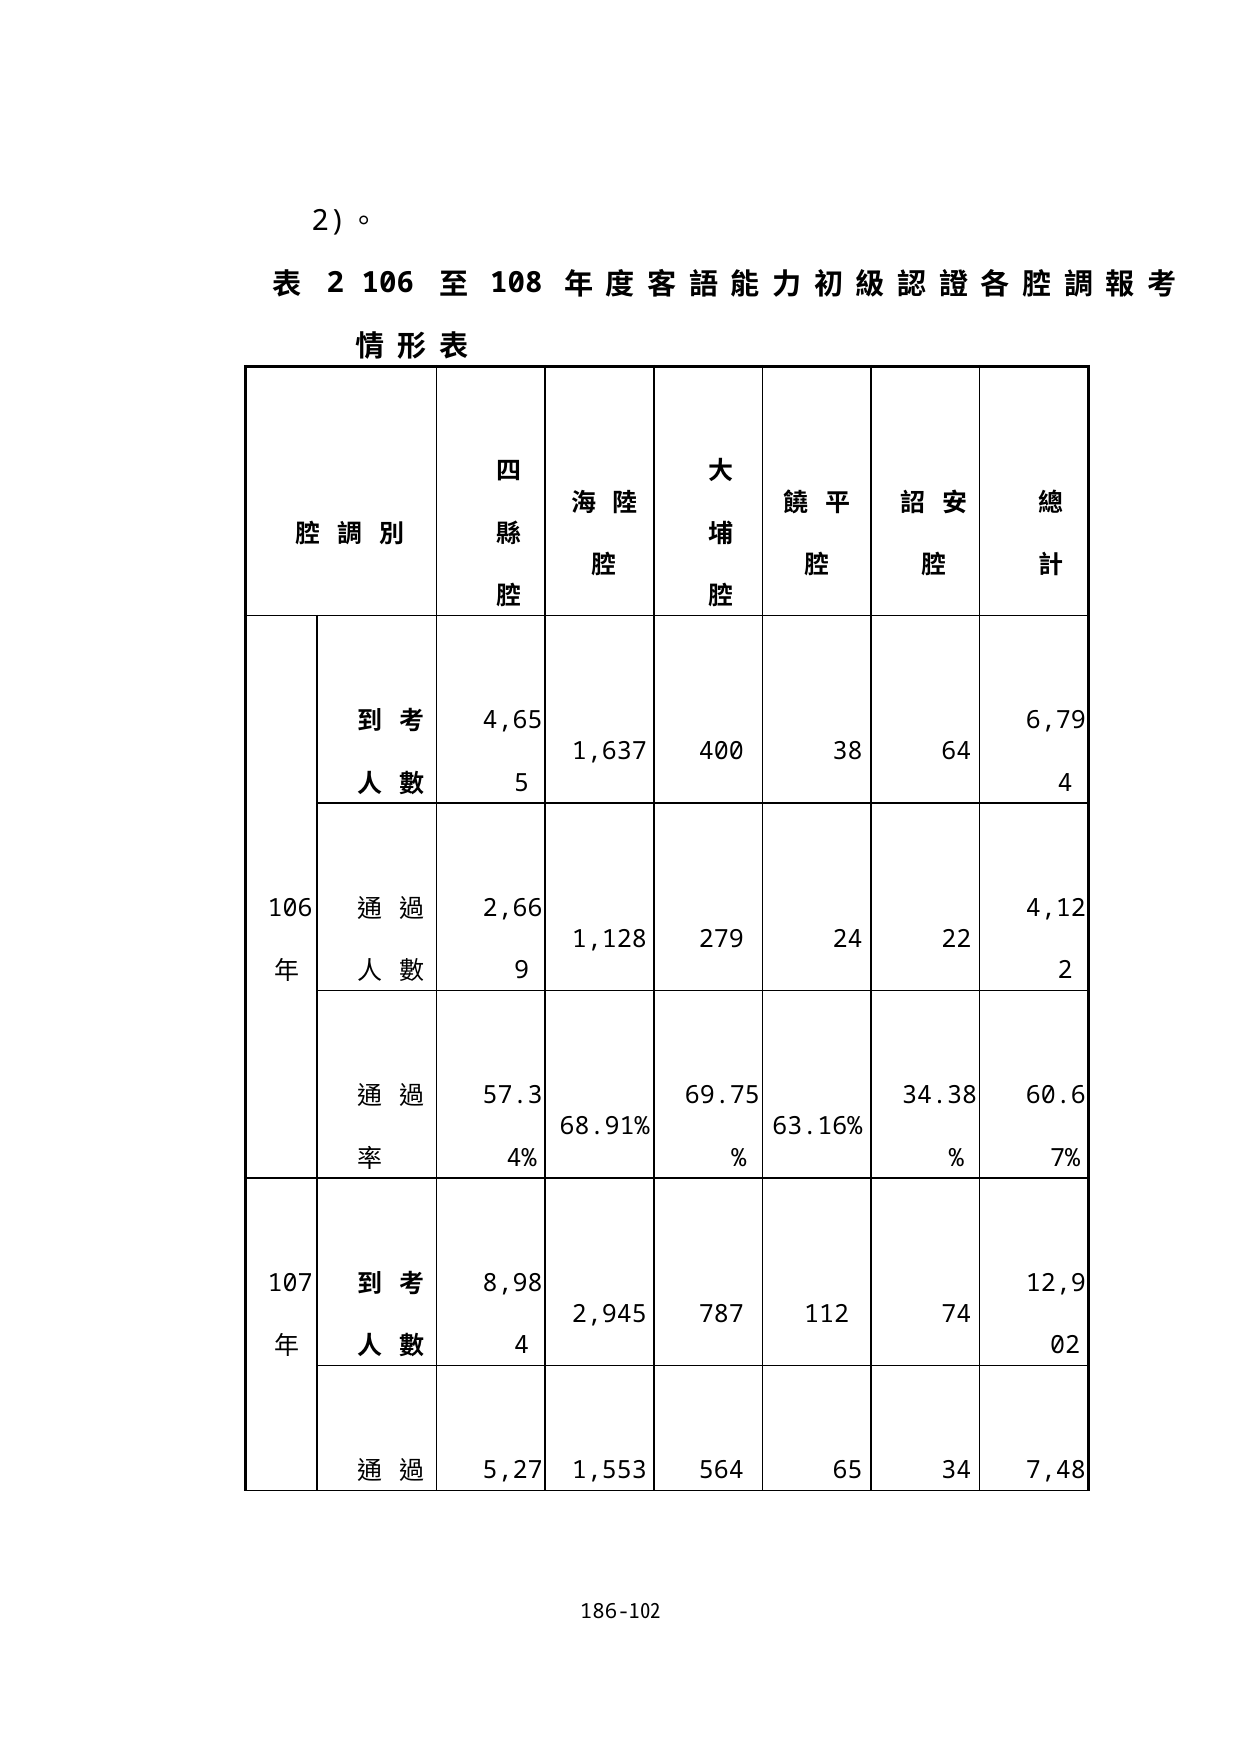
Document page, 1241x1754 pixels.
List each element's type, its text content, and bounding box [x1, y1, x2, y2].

table_cell 68.91% [546, 991, 653, 1177]
table_cell 63.16% [763, 991, 870, 1177]
table_cell 7,48 [980, 1366, 1087, 1490]
table_cell 到考人數 [318, 1179, 436, 1365]
table_header 海陸腔 [546, 368, 653, 615]
table_cell 到考人數 [318, 616, 436, 802]
table_header 總計 [980, 368, 1087, 615]
table_header 饒平腔 [763, 368, 870, 615]
table_cell 通過 [318, 1366, 436, 1490]
text 2)。 [271, 177, 1058, 240]
table_cell 4,122 [980, 804, 1087, 990]
table_cell 4,655 [437, 616, 544, 802]
table_cell 2,669 [437, 804, 544, 990]
table_cell 787 [655, 1179, 762, 1365]
table_cell 2,945 [546, 1179, 653, 1365]
table_cell 1,128 [546, 804, 653, 990]
table_cell 8,984 [437, 1179, 544, 1365]
table_cell 112 [763, 1179, 870, 1365]
table_cell 400 [655, 616, 762, 802]
table_header 詔安腔 [872, 368, 979, 615]
text 表2 106至108年度客語能力初級認證各腔調報考情形表 [242, 240, 1191, 365]
table_cell 通過率 [318, 991, 436, 1177]
table_cell 22 [872, 804, 979, 990]
table_cell 564 [655, 1366, 762, 1490]
table_cell 通過人數 [318, 804, 436, 990]
table_header 腔調別 [247, 368, 436, 615]
table_header 大埔腔 [655, 368, 762, 615]
table_cell 1,553 [546, 1366, 653, 1490]
table_cell 279 [655, 804, 762, 990]
table_cell 57.34% [437, 991, 544, 1177]
table_cell 34 [872, 1366, 979, 1490]
table_cell 60.67% [980, 991, 1087, 1177]
table_cell 69.75% [655, 991, 762, 1177]
table_cell 5,27 [437, 1366, 544, 1490]
table_cell 65 [763, 1366, 870, 1490]
table_cell 64 [872, 616, 979, 802]
table_cell 106年 [247, 616, 316, 1177]
table_cell 1,637 [546, 616, 653, 802]
table_cell 107年 [247, 1179, 316, 1490]
table_cell 24 [763, 804, 870, 990]
table_cell 34.38% [872, 991, 979, 1177]
table_cell 74 [872, 1179, 979, 1365]
table_cell 6,794 [980, 616, 1087, 802]
table_cell 38 [763, 616, 870, 802]
table_cell 12,902 [980, 1179, 1087, 1365]
table_header 四縣腔 [437, 368, 544, 615]
